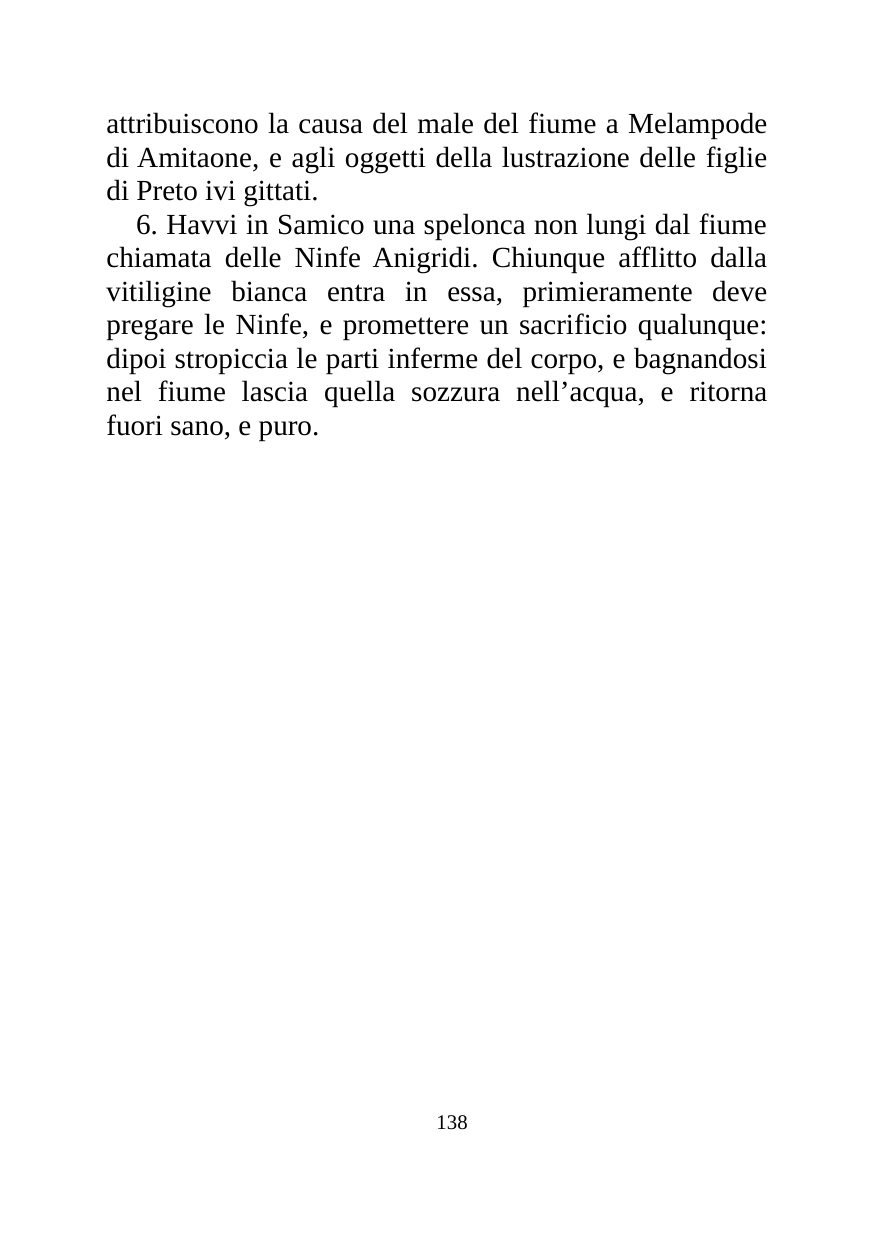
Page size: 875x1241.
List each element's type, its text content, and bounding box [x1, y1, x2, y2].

text 6. Havvi in Samico una spelonca non lungi dal fiume chiamata delle Ninfe Anigridi. Chiunque afflitto dalla vitiligine bianca entra in essa, primieramente deve pregare le Ninfe, e promettere un sacrificio qualunque: dipoi stropiccia le parti inferme del corpo, e bagnandosi nel fiume lascia quella sozzura nell’acqua, e ritorna fuori sano, e puro. [106, 207, 768, 442]
text attribuiscono la causa del male del fiume a Melampode di Amitaone, e agli oggetti della lustrazione delle figlie di Preto ivi gittati. [106, 106, 768, 207]
